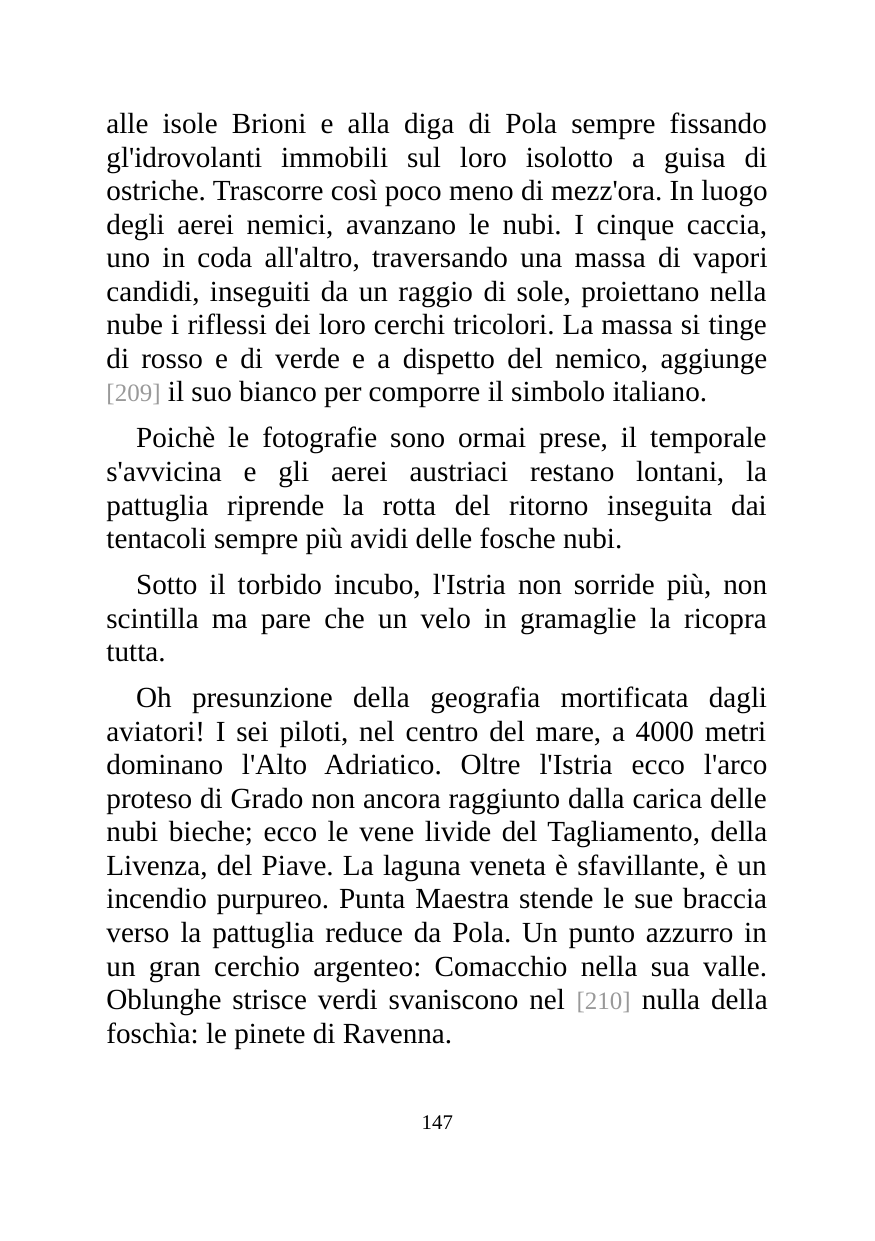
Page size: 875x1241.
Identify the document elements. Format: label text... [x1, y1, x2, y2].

text alle isole Brioni e alla diga di Pola sempre fissando gl'idrovolanti immobili sul loro isolotto a guisa di ostriche. Trascorre così poco meno di mezz'ora. In luogo degli aerei nemici, avanzano le nubi. I cinque caccia, uno in coda all'altro, traversando una massa di vapori candidi, inseguiti da un raggio di sole, proiettano nella nube i riflessi dei loro cerchi tricolori. La massa si tinge di rosso e di verde e a dispetto del nemico, aggiunge [209] il suo bianco per comporre il simbolo italiano. [106, 106, 768, 408]
text Oh presunzione della geografia mortificata dagli aviatori! I sei piloti, nel centro del mare, a 4000 metri dominano l'Alto Adriatico. Oltre l'Istria ecco l'arco proteso di Grado non ancora raggiunto dalla carica delle nubi bieche; ecco le vene livide del Tagliamento, della Livenza, del Piave. La laguna veneta è sfavillante, è un incendio purpureo. Punta Maestra stende le sue braccia verso la pattuglia reduce da Pola. Un punto azzurro in un gran cerchio argenteo: Comacchio nella sua valle. Oblunghe strisce verdi svaniscono nel [210] nulla della foschìa: le pinete di Ravenna. [106, 680, 768, 1049]
text Sotto il torbido incubo, l'Istria non sorride più, non scintilla ma pare che un velo in gramaglie la ricopra tutta. [106, 567, 768, 668]
text Poichè le fotografie sono ormai prese, il temporale s'avvicina e gli aerei austriaci restano lontani, la pattuglia riprende la rotta del ritorno inseguita dai tentacoli sempre più avidi delle fosche nubi. [106, 421, 768, 555]
